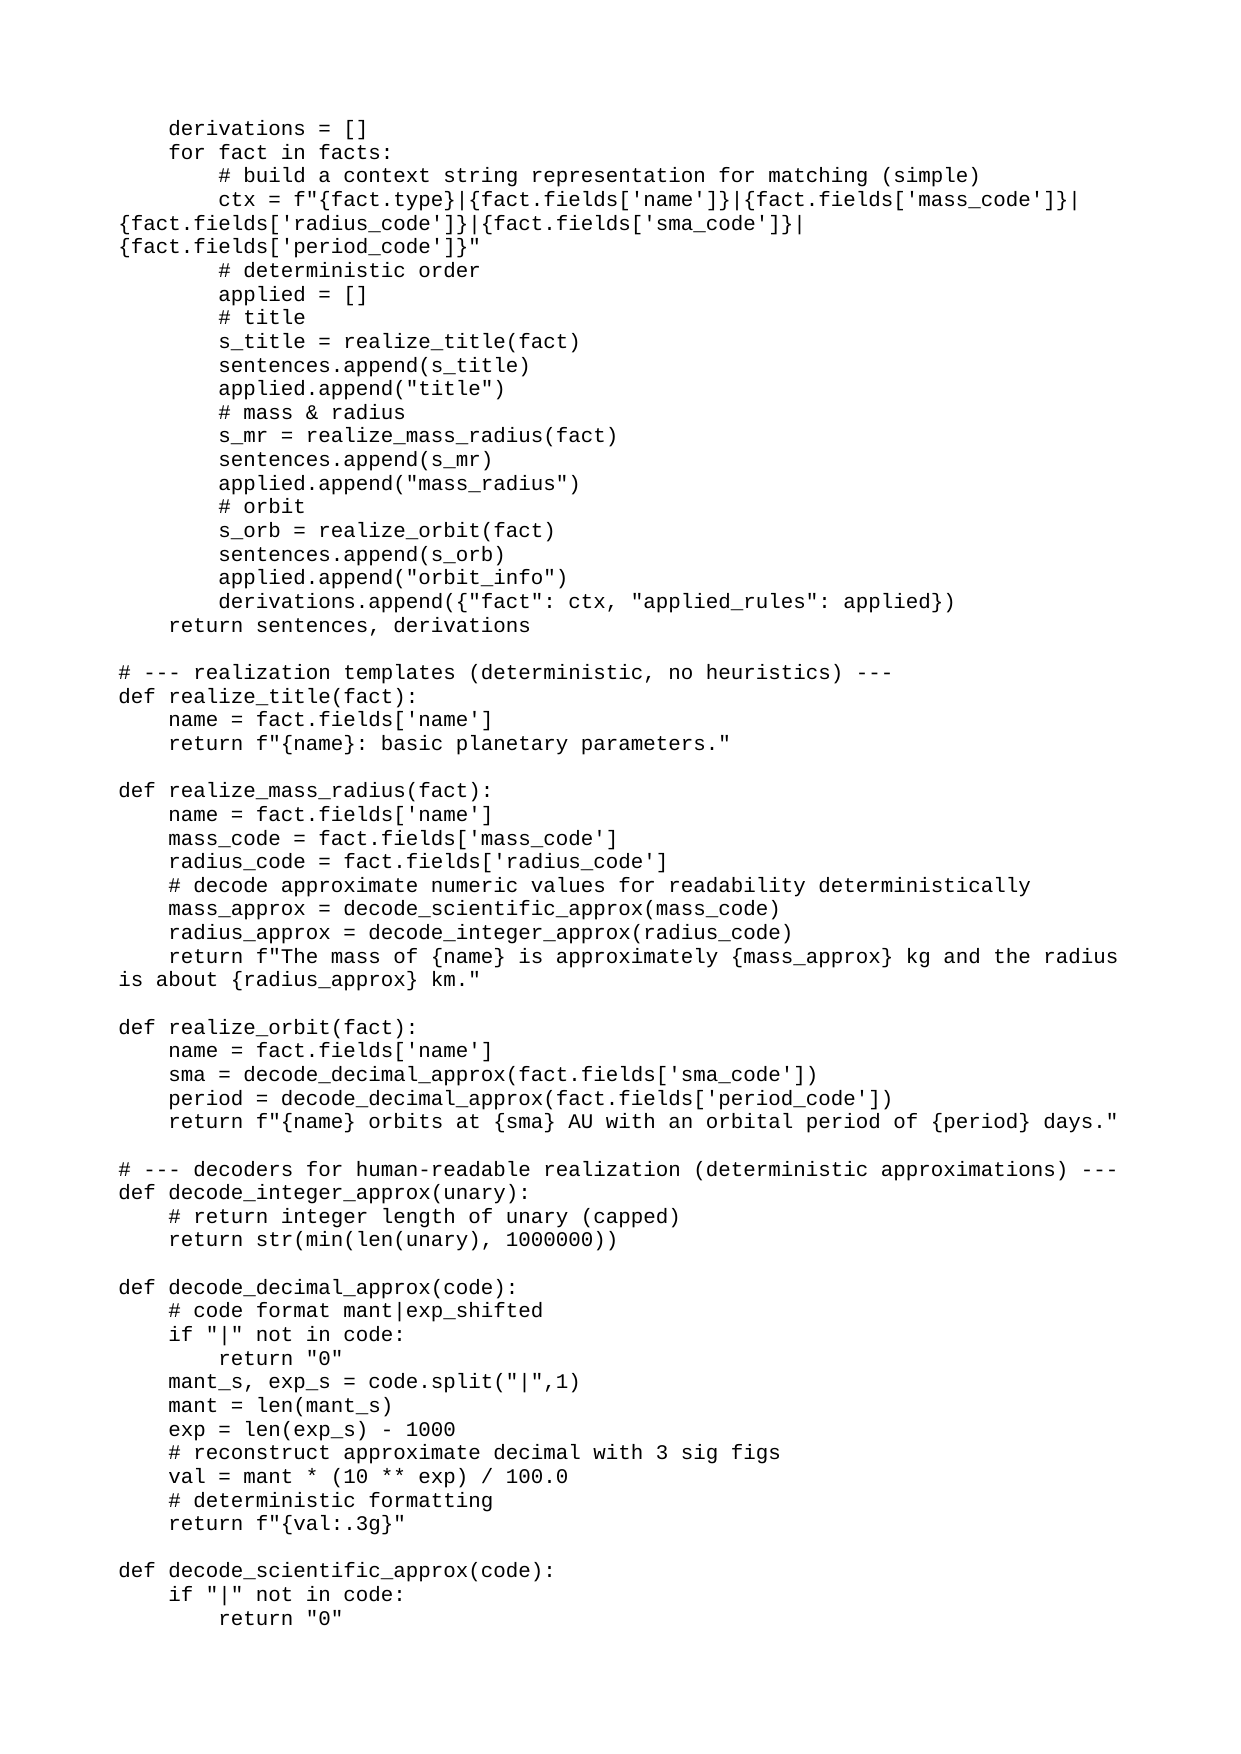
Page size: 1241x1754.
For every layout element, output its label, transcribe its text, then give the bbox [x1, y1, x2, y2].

text return sentences, derivations [118, 615, 1122, 638]
text val = mant * (10 ** exp) / 100.0 [118, 1466, 1122, 1489]
text # orbit [118, 496, 1122, 520]
text # --- realization templates (deterministic, no heuristics) --- [118, 662, 1122, 686]
text return f"{name} orbits at {sma} AU with an orbital period of {period} days." [118, 1111, 1122, 1135]
text # mass & radius [118, 402, 1122, 426]
text mant = len(mant_s) [118, 1395, 1122, 1419]
text return f"{name}: basic planetary parameters." [118, 733, 1122, 757]
text period = decode_decimal_approx(fact.fields['period_code']) [118, 1088, 1122, 1111]
text # return integer length of unary (capped) [118, 1206, 1122, 1229]
text # reconstruct approximate decimal with 3 sig figs [118, 1442, 1122, 1466]
text applied = [] [118, 284, 1122, 307]
text # deterministic order [118, 260, 1122, 284]
text # code format mant|exp_shifted [118, 1300, 1122, 1324]
text sentences.append(s_orb) [118, 544, 1122, 567]
text applied.append("title") [118, 378, 1122, 402]
text # --- decoders for human-readable realization (deterministic approximations) --- [118, 1158, 1122, 1182]
text if "|" not in code: [118, 1584, 1122, 1608]
text sma = decode_decimal_approx(fact.fields['sma_code']) [118, 1064, 1122, 1088]
text name = fact.fields['name'] [118, 804, 1122, 827]
text ctx = f"{fact.type}|{fact.fields['name']}|{fact.fields['mass_code']}|{fact.fields['radius_code']}|{fact.fields['sma_code']}|{fact.fields['period_code']}" [118, 189, 1122, 260]
text def decode_scientific_approx(code): [118, 1561, 1122, 1584]
text mass_approx = decode_scientific_approx(mass_code) [118, 898, 1122, 922]
text exp = len(exp_s) - 1000 [118, 1419, 1122, 1442]
text return "0" [118, 1348, 1122, 1371]
text radius_approx = decode_integer_approx(radius_code) [118, 922, 1122, 946]
text def realize_mass_radius(fact): [118, 780, 1122, 804]
text for fact in facts: [118, 142, 1122, 165]
text s_orb = realize_orbit(fact) [118, 520, 1122, 544]
text def realize_orbit(fact): [118, 1017, 1122, 1040]
text s_title = realize_title(fact) [118, 331, 1122, 354]
text name = fact.fields['name'] [118, 1040, 1122, 1064]
text s_mr = realize_mass_radius(fact) [118, 426, 1122, 449]
text # build a context string representation for matching (simple) [118, 165, 1122, 189]
text mant_s, exp_s = code.split("|",1) [118, 1371, 1122, 1395]
text # decode approximate numeric values for readability deterministically [118, 875, 1122, 898]
text mass_code = fact.fields['mass_code'] [118, 827, 1122, 851]
text return str(min(len(unary), 1000000)) [118, 1229, 1122, 1253]
text def decode_integer_approx(unary): [118, 1182, 1122, 1206]
text # title [118, 307, 1122, 331]
text def decode_decimal_approx(code): [118, 1277, 1122, 1300]
text sentences.append(s_mr) [118, 449, 1122, 473]
text # deterministic formatting [118, 1489, 1122, 1513]
text return f"{val:.3g}" [118, 1513, 1122, 1537]
text name = fact.fields['name'] [118, 709, 1122, 733]
text derivations = [] [118, 118, 1122, 142]
text derivations.append({"fact": ctx, "applied_rules": applied}) [118, 591, 1122, 615]
text return "0" [118, 1608, 1122, 1631]
text sentences.append(s_title) [118, 354, 1122, 378]
text def realize_title(fact): [118, 686, 1122, 709]
text return f"The mass of {name} is approximately {mass_approx} kg and the radius is about {radius_approx} km." [118, 946, 1122, 993]
text radius_code = fact.fields['radius_code'] [118, 851, 1122, 875]
text applied.append("orbit_info") [118, 567, 1122, 591]
text applied.append("mass_radius") [118, 473, 1122, 496]
text if "|" not in code: [118, 1324, 1122, 1348]
